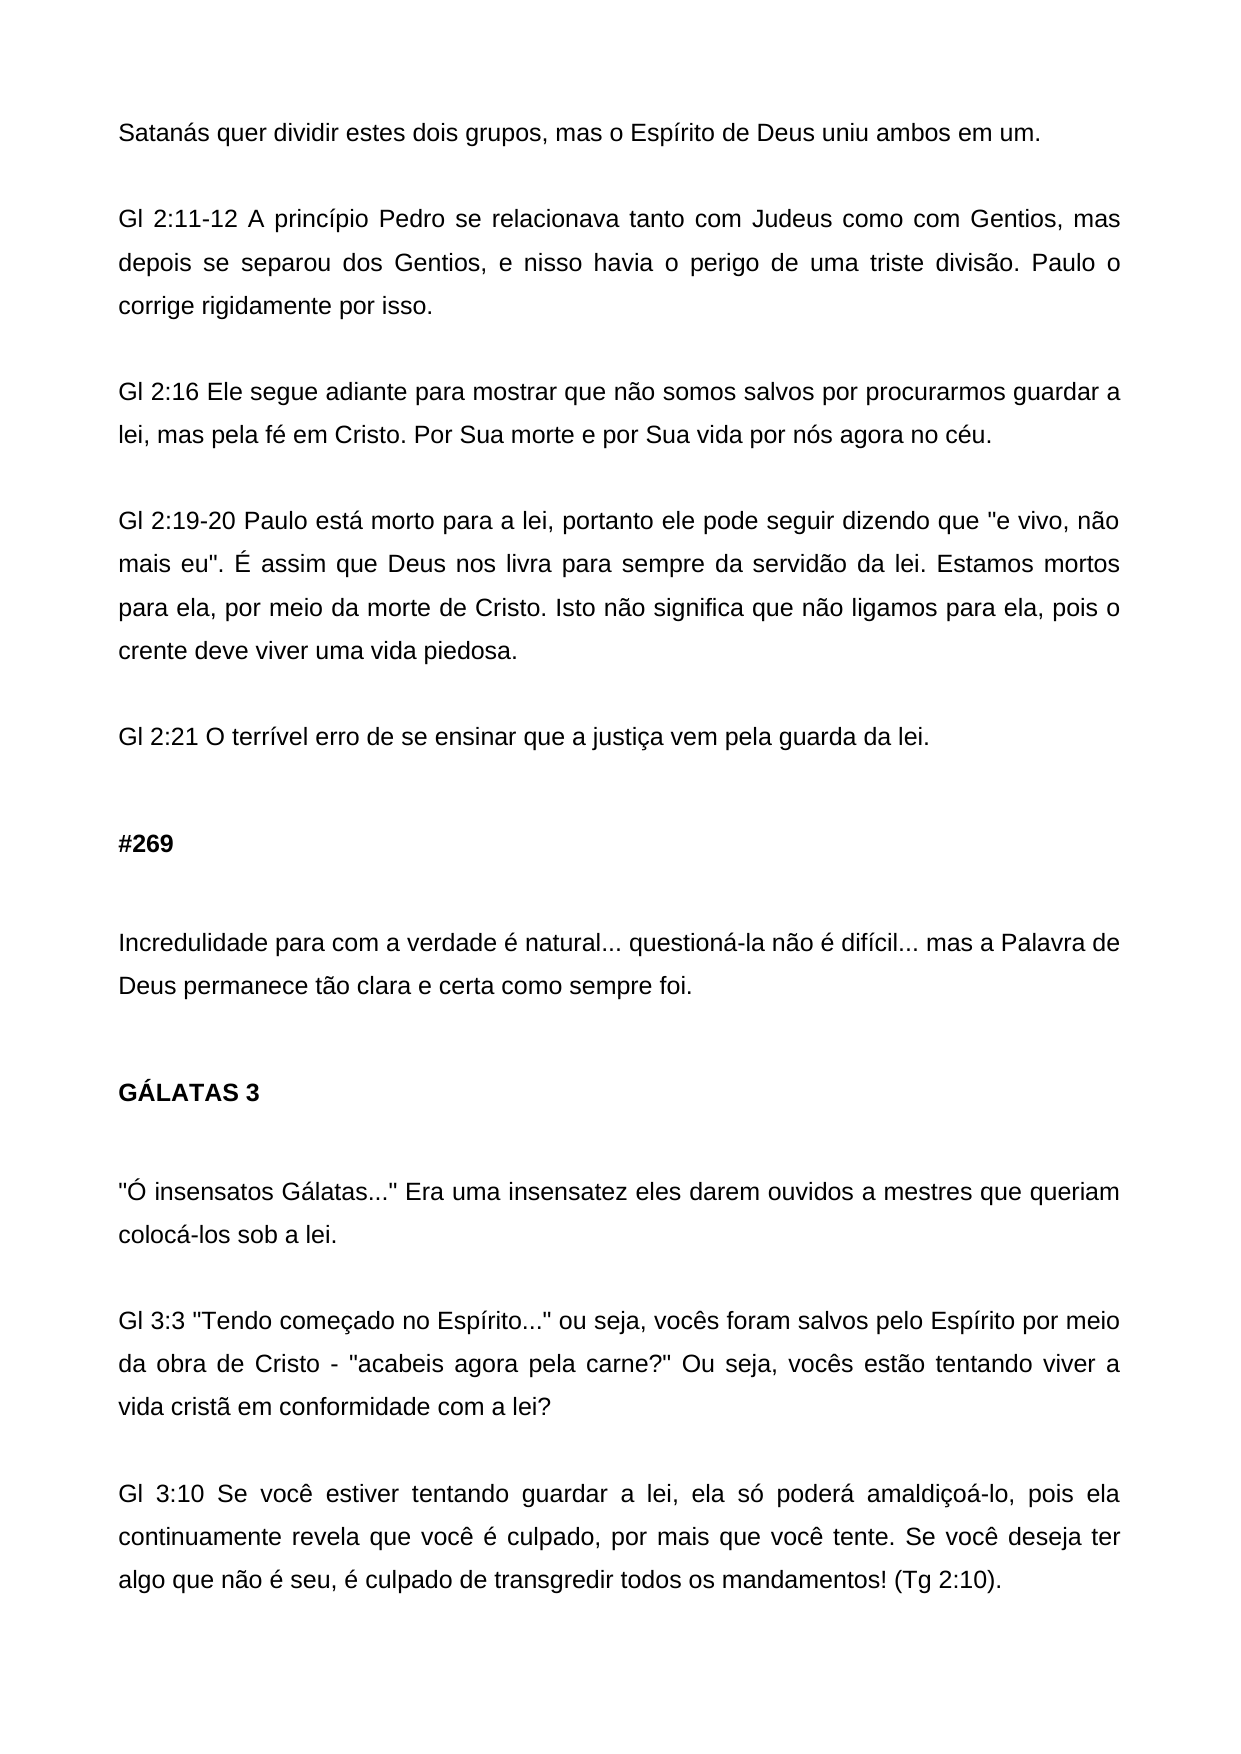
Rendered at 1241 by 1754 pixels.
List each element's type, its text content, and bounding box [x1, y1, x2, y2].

subtitle #269 [118, 829, 1122, 858]
text Gl 3:3 "Tendo começado no Espírito..." ou seja, vocês foram salvos pelo Espírito por meio da obra de Cristo - "acabeis agora pela carne?" Ou seja, vocês estão tentando viver a vida cristã em conformidade com a lei? [118, 1306, 1122, 1421]
text Gl 2:21 O terrível erro de se ensinar que a justiça vem pela guarda da lei. [118, 722, 1122, 751]
text Gl 2:19-20 Paulo está morto para a lei, portanto ele pode seguir dizendo que "e vivo, não mais eu". É assim que Deus nos livra para sempre da servidão da lei. Estamos mortos para ela, por meio da morte de Cristo. Isto não significa que não ligamos para ela, pois o crente deve viver uma vida piedosa. [118, 506, 1122, 664]
subtitle GÁLATAS 3 [118, 1078, 1122, 1107]
text "Ó insensatos Gálatas..." Era uma insensatez eles darem ouvidos a mestres que queriam colocá-los sob a lei. [118, 1177, 1122, 1248]
text Gl 2:16 Ele segue adiante para mostrar que não somos salvos por procurarmos guardar a lei, mas pela fé em Cristo. Por Sua morte e por Sua vida por nós agora no céu. [118, 377, 1122, 449]
text Gl 3:10 Se você estiver tentando guardar a lei, ela só poderá amaldiçoá-lo, pois ela continuamente revela que você é culpado, por mais que você tente. Se você deseja ter algo que não é seu, é culpado de transgredir todos os mandamentos! (Tg 2:10). [118, 1478, 1122, 1593]
text Gl 2:11-12 A princípio Pedro se relacionava tanto com Judeus como com Gentios, mas depois se separou dos Gentios, e nisso havia o perigo de uma triste divisão. Paulo o corrige rigidamente por isso. [118, 204, 1122, 319]
text Satanás quer dividir estes dois grupos, mas o Espírito de Deus uniu ambos em um. [118, 118, 1122, 147]
text Incredulidade para com a verdade é natural... questioná-la não é difícil... mas a Palavra de Deus permanece tão clara e certa como sempre foi. [118, 928, 1122, 999]
